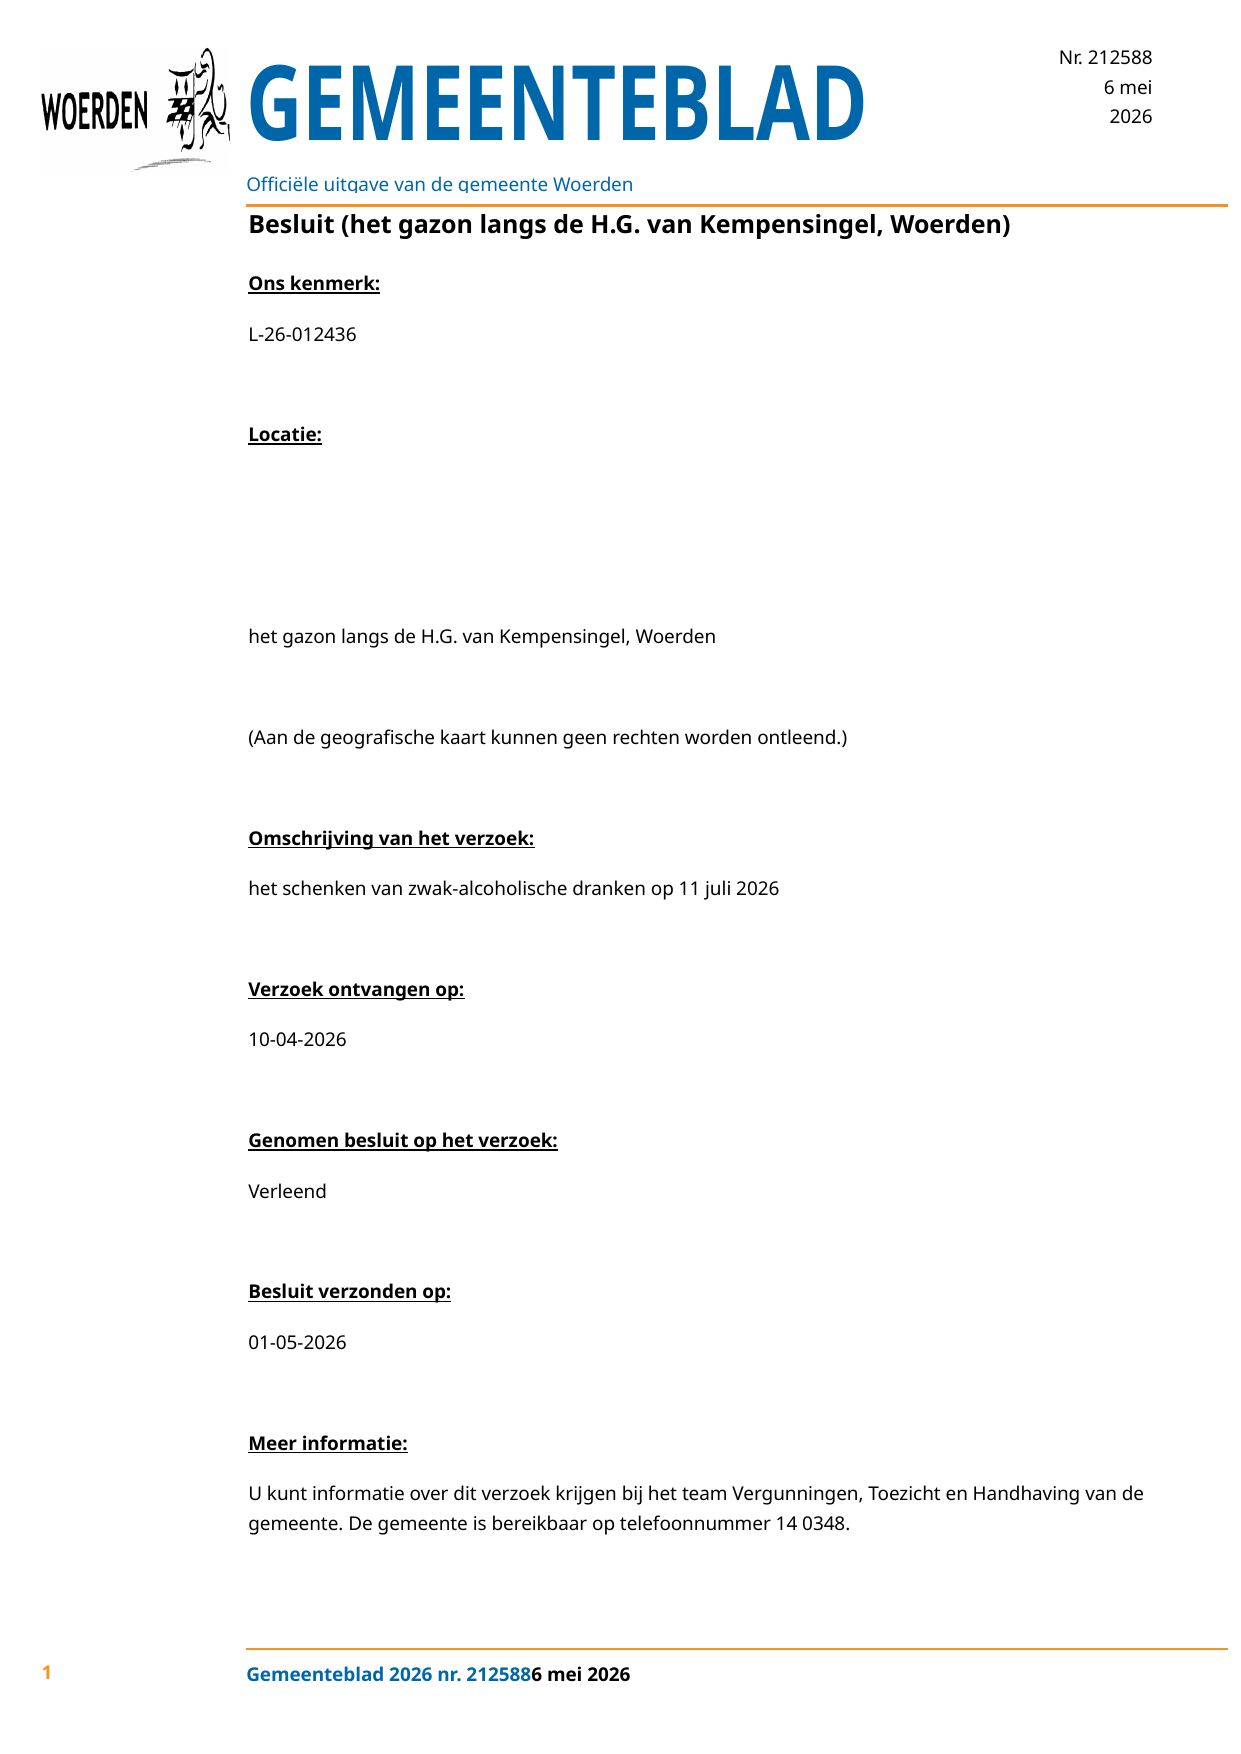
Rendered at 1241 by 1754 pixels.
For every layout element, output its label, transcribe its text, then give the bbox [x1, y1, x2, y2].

text Verleend [248, 1178, 1152, 1203]
picture [41, 47, 231, 172]
text U kunt informatie over dit verzoek krijgen bij het team Vergunningen, Toezicht en Handhaving van de gemeente. De gemeente is bereikbaar op telefoonnummer 14 0348. [248, 1480, 1152, 1536]
text Besluit verzonden op: [248, 1279, 1152, 1304]
text 10-04-2026 [248, 1027, 1152, 1052]
text Locatie: [248, 422, 1152, 447]
text 01-05-2026 [248, 1329, 1152, 1355]
text Meer informatie: [248, 1430, 1152, 1456]
text het gazon langs de H.G. van Kempensingel, Woerden [248, 623, 1152, 649]
text (Aan de geografische kaart kunnen geen rechten worden ontleend.) [248, 724, 1152, 750]
text Ons kenmerk: [248, 270, 1152, 296]
text Verzoek ontvangen op: [248, 976, 1152, 1002]
text Besluit (het gazon langs de H.G. van Kempensingel, Woerden) [248, 207, 1152, 241]
text L-26-012436 [248, 321, 1152, 346]
text Omschrijving van het verzoek: [248, 825, 1152, 851]
text Genomen besluit op het verzoek: [248, 1127, 1152, 1153]
text het schenken van zwak-alcoholische dranken op 11 juli 2026 [248, 875, 1152, 901]
